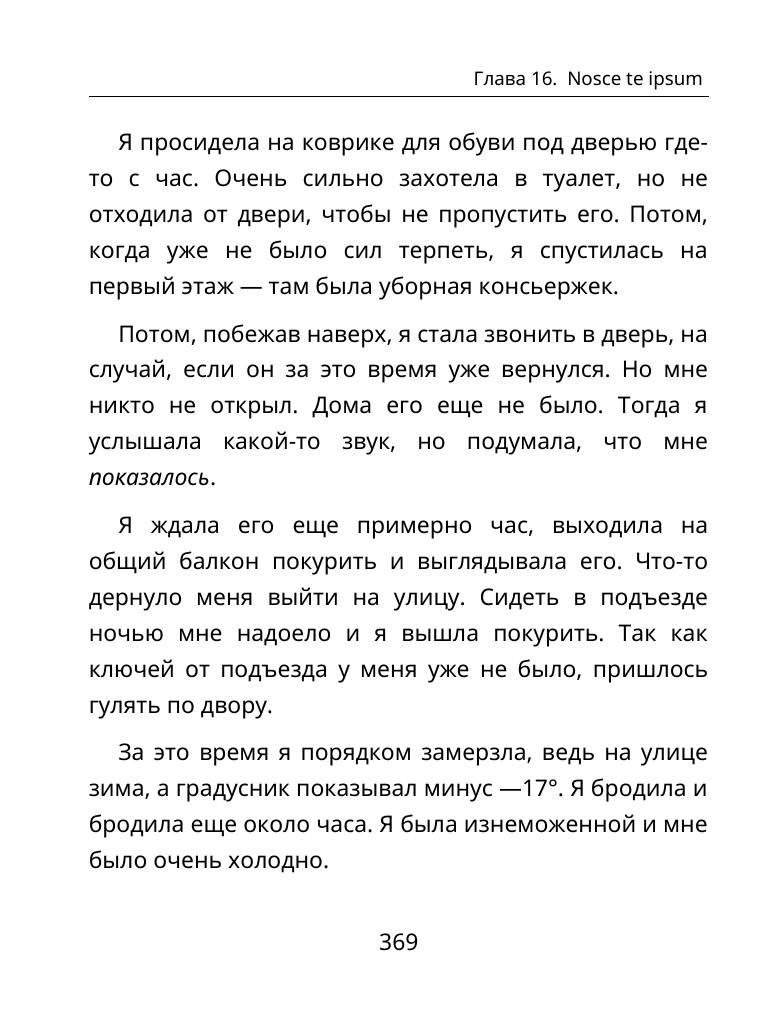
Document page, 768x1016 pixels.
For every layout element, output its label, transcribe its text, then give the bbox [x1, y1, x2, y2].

text Я просидела на коврике для обуви под дверью где-то с час. Очень сильно захотела в туалет, но не отходила от двери, чтобы не пропустить его. Потом, когда уже не было сил терпеть, я спустилась на первый этаж — там была уборная консьержек. [88, 126, 709, 301]
text Потом, побежав наверх, я стала звонить в дверь, на случай, если он за это время уже вернулся. Но мне никто не открыл. Дома его еще не было. Тогда я услышала какой-то звук, но подумала, что мне показалось. [88, 317, 709, 492]
text Я ждала его еще примерно час, выходила на общий балкон покурить и выглядывала его. Что-то дернуло меня выйти на улицу. Сидеть в подъезде ночью мне надоело и я вышла покурить. Так как ключей от подъезда у меня уже не было, пришлось гулять по двору. [88, 509, 709, 720]
text За это время я порядком замерзла, ведь на улице зима, а градусник показывал минус —17°. Я бродила и бродила еще около часа. Я была изнеможенной и мне было очень холодно. [88, 736, 709, 875]
